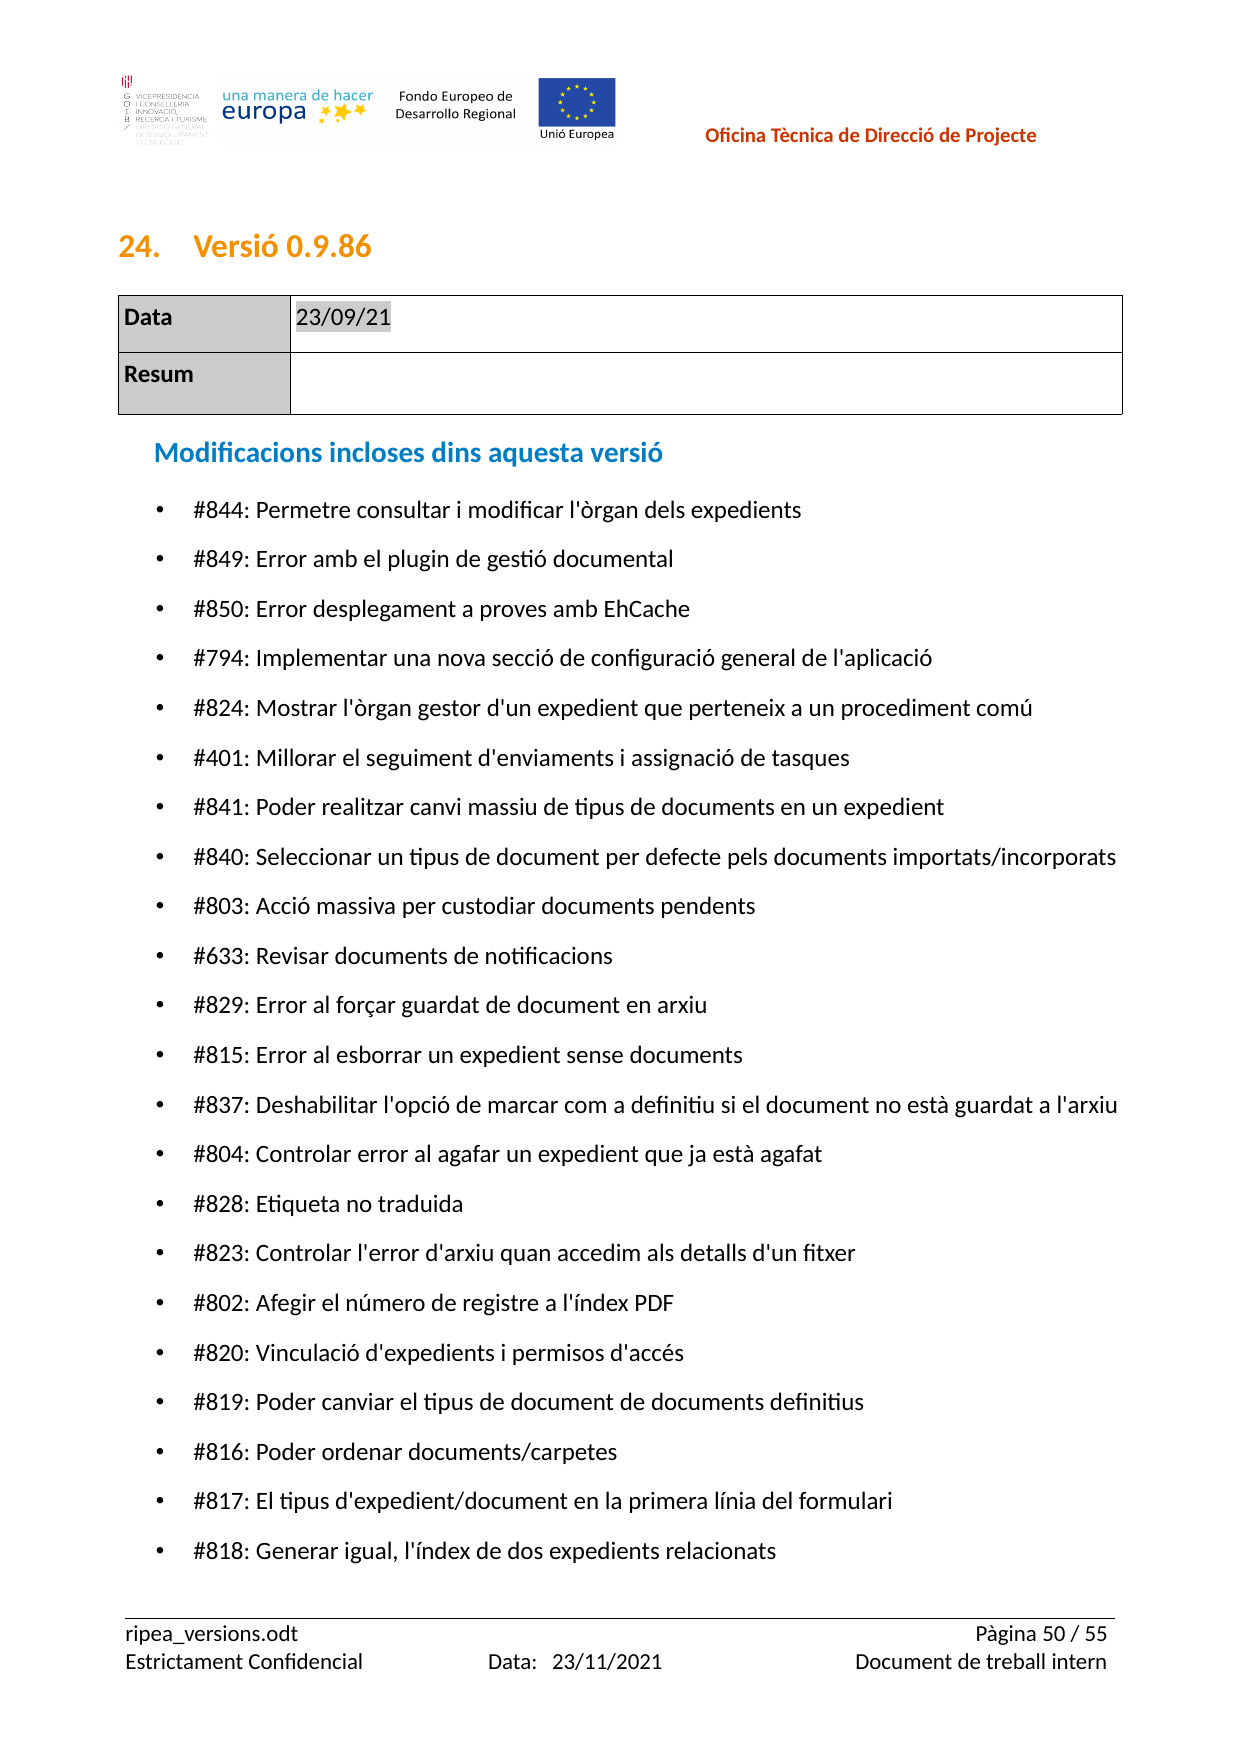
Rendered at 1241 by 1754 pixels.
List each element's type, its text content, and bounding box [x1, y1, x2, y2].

table_cell [291, 353, 1122, 414]
subtitle Versió 0.9.86 [118, 225, 1122, 266]
list #841: Poder realitzar canvi massiu de tipus de documents en un expedient [156, 791, 1122, 822]
list #401: Millorar el seguiment d'enviaments i assignació de tasques [156, 742, 1122, 772]
subtitle Modificacions incloses dins aquesta versió [153, 434, 1122, 470]
list #818: Generar igual, l'índex de dos expedients relacionats [156, 1535, 1122, 1566]
list #844: Permetre consultar i modificar l'òrgan dels expedients [156, 494, 1122, 524]
list #817: El tipus d'expedient/document en la primera línia del formulari [156, 1485, 1122, 1516]
list #633: Revisar documents de notificacions [156, 940, 1122, 971]
list #816: Poder ordenar documents/carpetes [156, 1436, 1122, 1466]
list #802: Afegir el número de registre a l'índex PDF [156, 1287, 1122, 1318]
list #850: Error desplegament a proves amb EhCache [156, 593, 1122, 623]
table_cell Resum [119, 353, 290, 414]
list #823: Controlar l'error d'arxiu quan accedim als detalls d'un fitxer [156, 1237, 1122, 1268]
list #820: Vinculació d'expedients i permisos d'accés [156, 1337, 1122, 1367]
list #829: Error al forçar guardat de document en arxiu [156, 989, 1122, 1020]
list #840: Seleccionar un tipus de document per defecte pels documents importats/incorporats [156, 841, 1122, 871]
list #804: Controlar error al agafar un expedient que ja està agafat [156, 1138, 1122, 1169]
list #824: Mostrar l'òrgan gestor d'un expedient que perteneix a un procediment comú [156, 692, 1122, 723]
table_header 23/09/21 [291, 296, 1122, 352]
picture [219, 73, 621, 147]
list #828: Etiqueta no traduida [156, 1188, 1122, 1218]
picture [118, 73, 213, 147]
list #815: Error al esborrar un expedient sense documents [156, 1039, 1122, 1070]
list #849: Error amb el plugin de gestió documental [156, 543, 1122, 574]
list #803: Acció massiva per custodiar documents pendents [156, 890, 1122, 921]
list #837: Deshabilitar l'opció de marcar com a definitiu si el document no està guardat a l'arxiu [156, 1089, 1122, 1119]
table_header Data [119, 296, 290, 352]
list #794: Implementar una nova secció de configuració general de l'aplicació [156, 642, 1122, 673]
list #819: Poder canviar el tipus de document de documents definitius [156, 1386, 1122, 1417]
